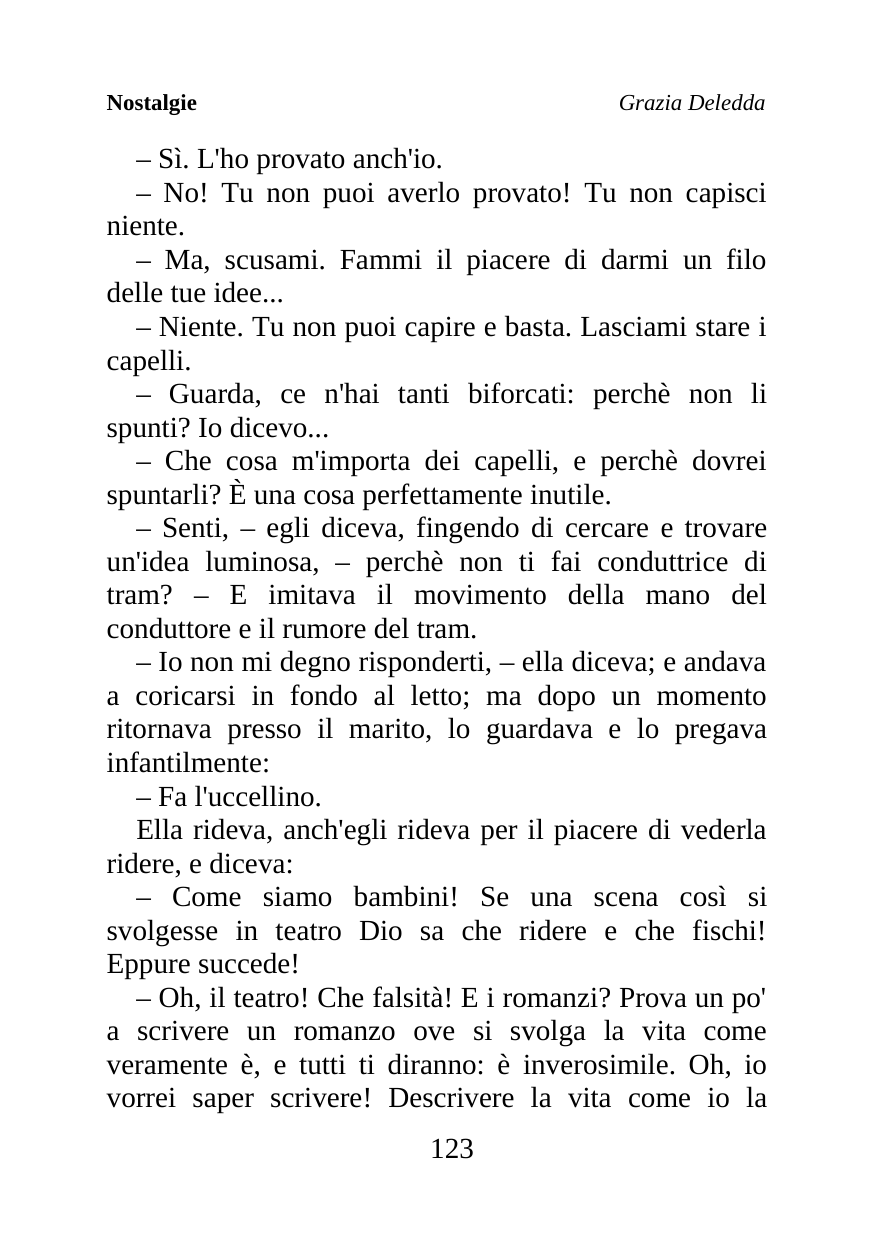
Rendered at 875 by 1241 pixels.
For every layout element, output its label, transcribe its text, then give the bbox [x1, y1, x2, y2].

text – Ma, scusami. Fammi il piacere di darmi un filo delle tue idee... [106, 242, 768, 309]
text – No! Tu non puoi averlo provato! Tu non capisci niente. [106, 175, 768, 242]
text – Che cosa m'importa dei capelli, e perchè dovrei spuntarli? È una cosa perfettamente inutile. [106, 443, 768, 510]
text – Oh, il teatro! Che falsità! E i romanzi? Prova un po' a scrivere un romanzo ove si svolga la vita come veramente è, e tutti ti diranno: è inverosimile. Oh, io vorrei saper scrivere! Descrivere la vita come io la [106, 980, 768, 1114]
text – Senti, – egli diceva, fingendo di cercare e trovare un'idea luminosa, – perchè non ti fai conduttrice di tram? – E imitava il movimento della mano del conduttore e il rumore del tram. [106, 510, 768, 644]
text – Fa l'uccellino. [106, 779, 768, 812]
text – Io non mi degno risponderti, – ella diceva; e andava a coricarsi in fondo al letto; ma dopo un momento ritornava presso il marito, lo guardava e lo pregava infantilmente: [106, 644, 768, 779]
text Ella rideva, anch'egli rideva per il piacere di vederla ridere, e diceva: [106, 812, 768, 879]
text – Guarda, ce n'hai tanti biforcati: perchè non li spunti? Io dicevo... [106, 376, 768, 443]
text – Niente. Tu non puoi capire e basta. Lasciami stare i capelli. [106, 309, 768, 376]
text – Sì. L'ho provato anch'io. [106, 141, 768, 175]
text – Come siamo bambini! Se una scena così si svolgesse in teatro Dio sa che ridere e che fischi! Eppure succede! [106, 879, 768, 980]
